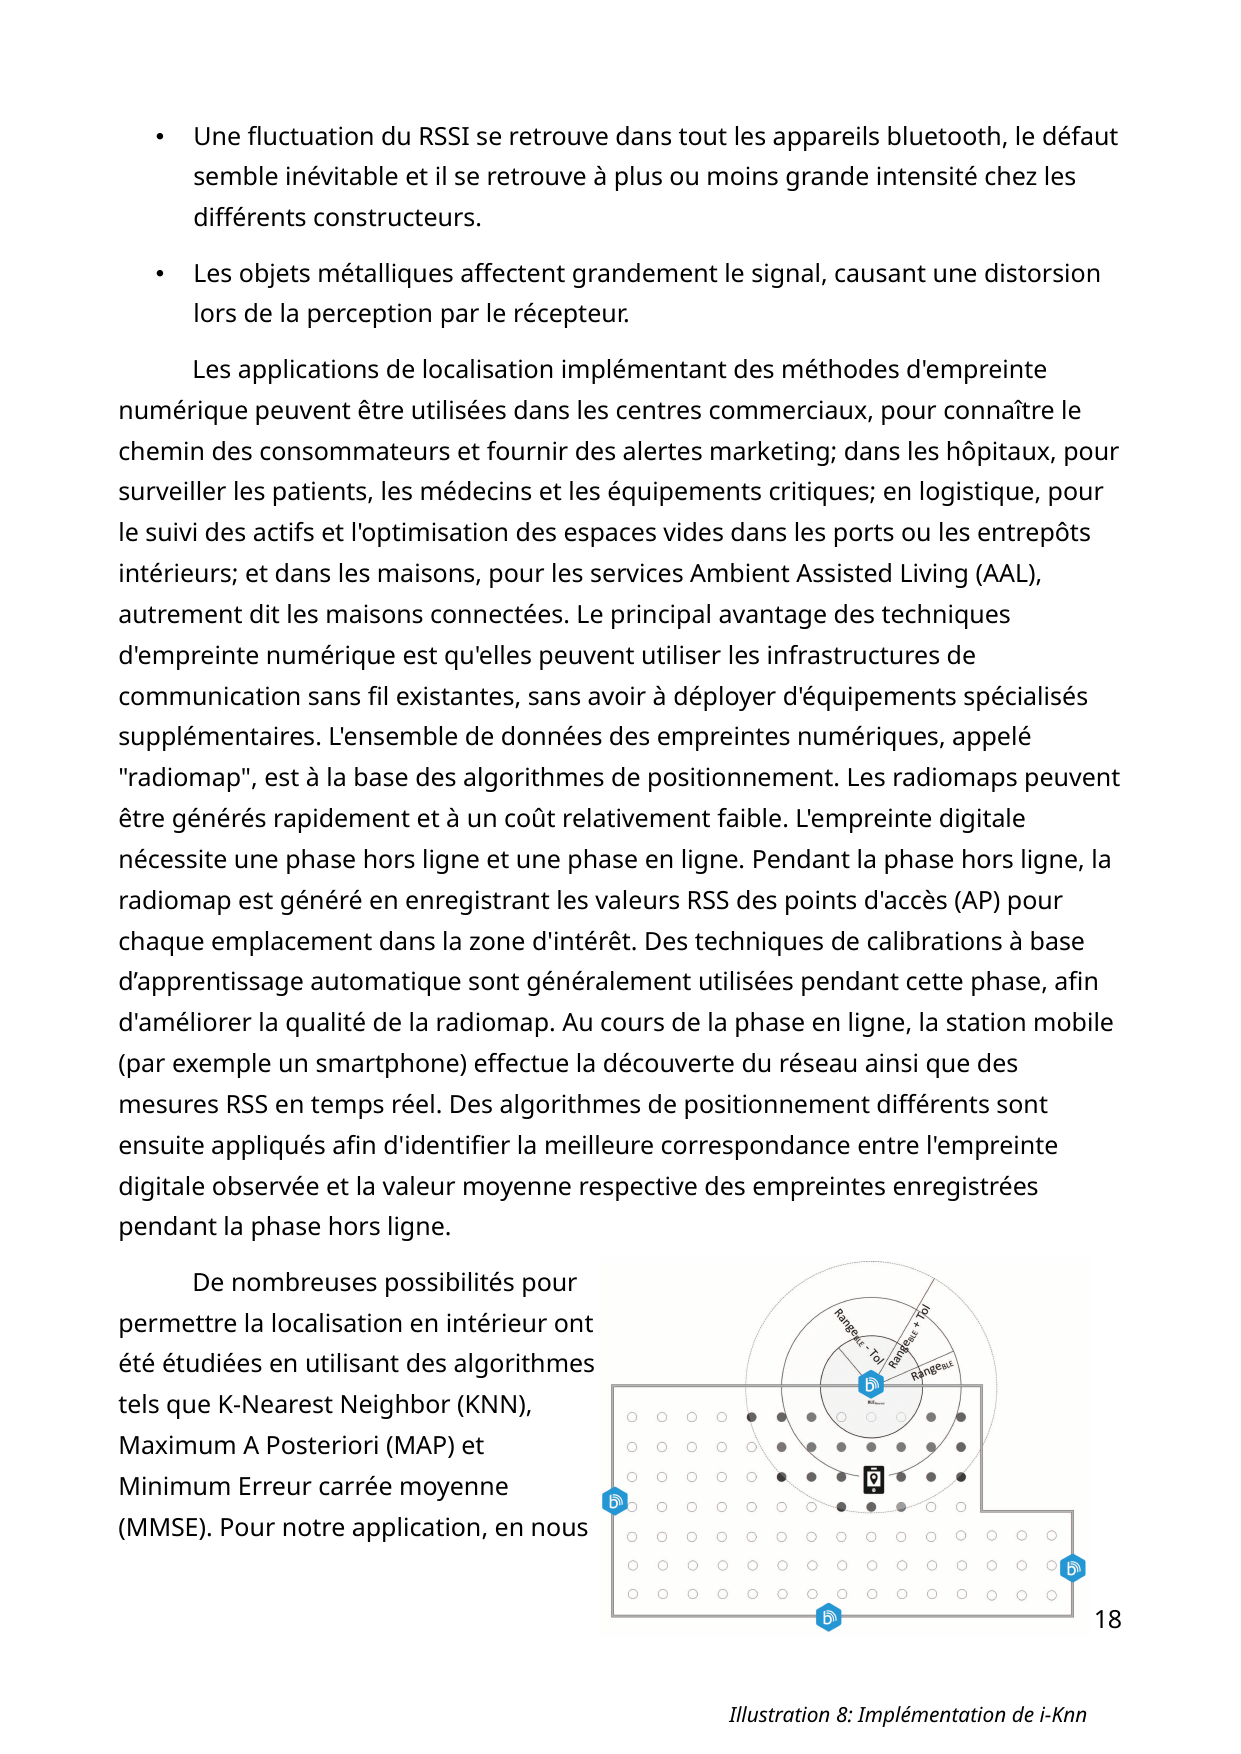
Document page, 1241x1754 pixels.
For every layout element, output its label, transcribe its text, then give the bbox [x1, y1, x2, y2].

text De nombreuses possibilités pour permettre la localisation en intérieur ont été étudiées en utilisant des algorithmes tels que K-Nearest Neighbor (KNN), Maximum A Posteriori (MAP) et Minimum Erreur carrée moyenne (MMSE). Pour notre application, en nous [118, 1264, 599, 1543]
picture [599, 1256, 1090, 1638]
list Les objets métalliques affectent grandement le signal, causant une distorsion lors de la perception par le récepteur. [156, 255, 1122, 330]
text Les applications de localisation implémentant des méthodes d'empreinte numérique peuvent être utilisées dans les centres commerciaux, pour connaître le chemin des consommateurs et fournir des alertes marketing; dans les hôpitaux, pour surveiller les patients, les médecins et les équipements critiques; en logistique, pour le suivi des actifs et l'optimisation des espaces vides dans les ports ou les entrepôts intérieurs; et dans les maisons, pour les services Ambient Assisted Living (AAL), autrement dit les maisons connectées. Le principal avantage des techniques d'empreinte numérique est qu'elles peuvent utiliser les infrastructures de communication sans fil existantes, sans avoir à déployer d'équipements spécialisés supplémentaires. L'ensemble de données des empreintes numériques, appelé "radiomap", est à la base des algorithmes de positionnement. Les radiomaps peuvent être générés rapidement et à un coût relativement faible. L'empreinte digitale nécessite une phase hors ligne et une phase en ligne. Pendant la phase hors ligne, la radiomap est généré en enregistrant les valeurs RSS des points d'accès (AP) pour chaque emplacement dans la zone d'intérêt. Des techniques de calibrations à base d’apprentissage automatique sont généralement utilisées pendant cette phase, afin d'améliorer la qualité de la radiomap. Au cours de la phase en ligne, la station mobile (par exemple un smartphone) effectue la découverte du réseau ainsi que des mesures RSS en temps réel. Des algorithmes de positionnement différents sont ensuite appliqués afin d'identifier la meilleure correspondance entre l'empreinte digitale observée et la valeur moyenne respective des empreintes enregistrées pendant la phase hors ligne. [118, 351, 1122, 1243]
text Illustration 8: Implémentation de i-Knn [599, 1638, 1090, 1729]
list Une fluctuation du RSSI se retrouve dans tout les appareils bluetooth, le défaut semble inévitable et il se retrouve à plus ou moins grande intensité chez les différents constructeurs. [156, 118, 1122, 234]
